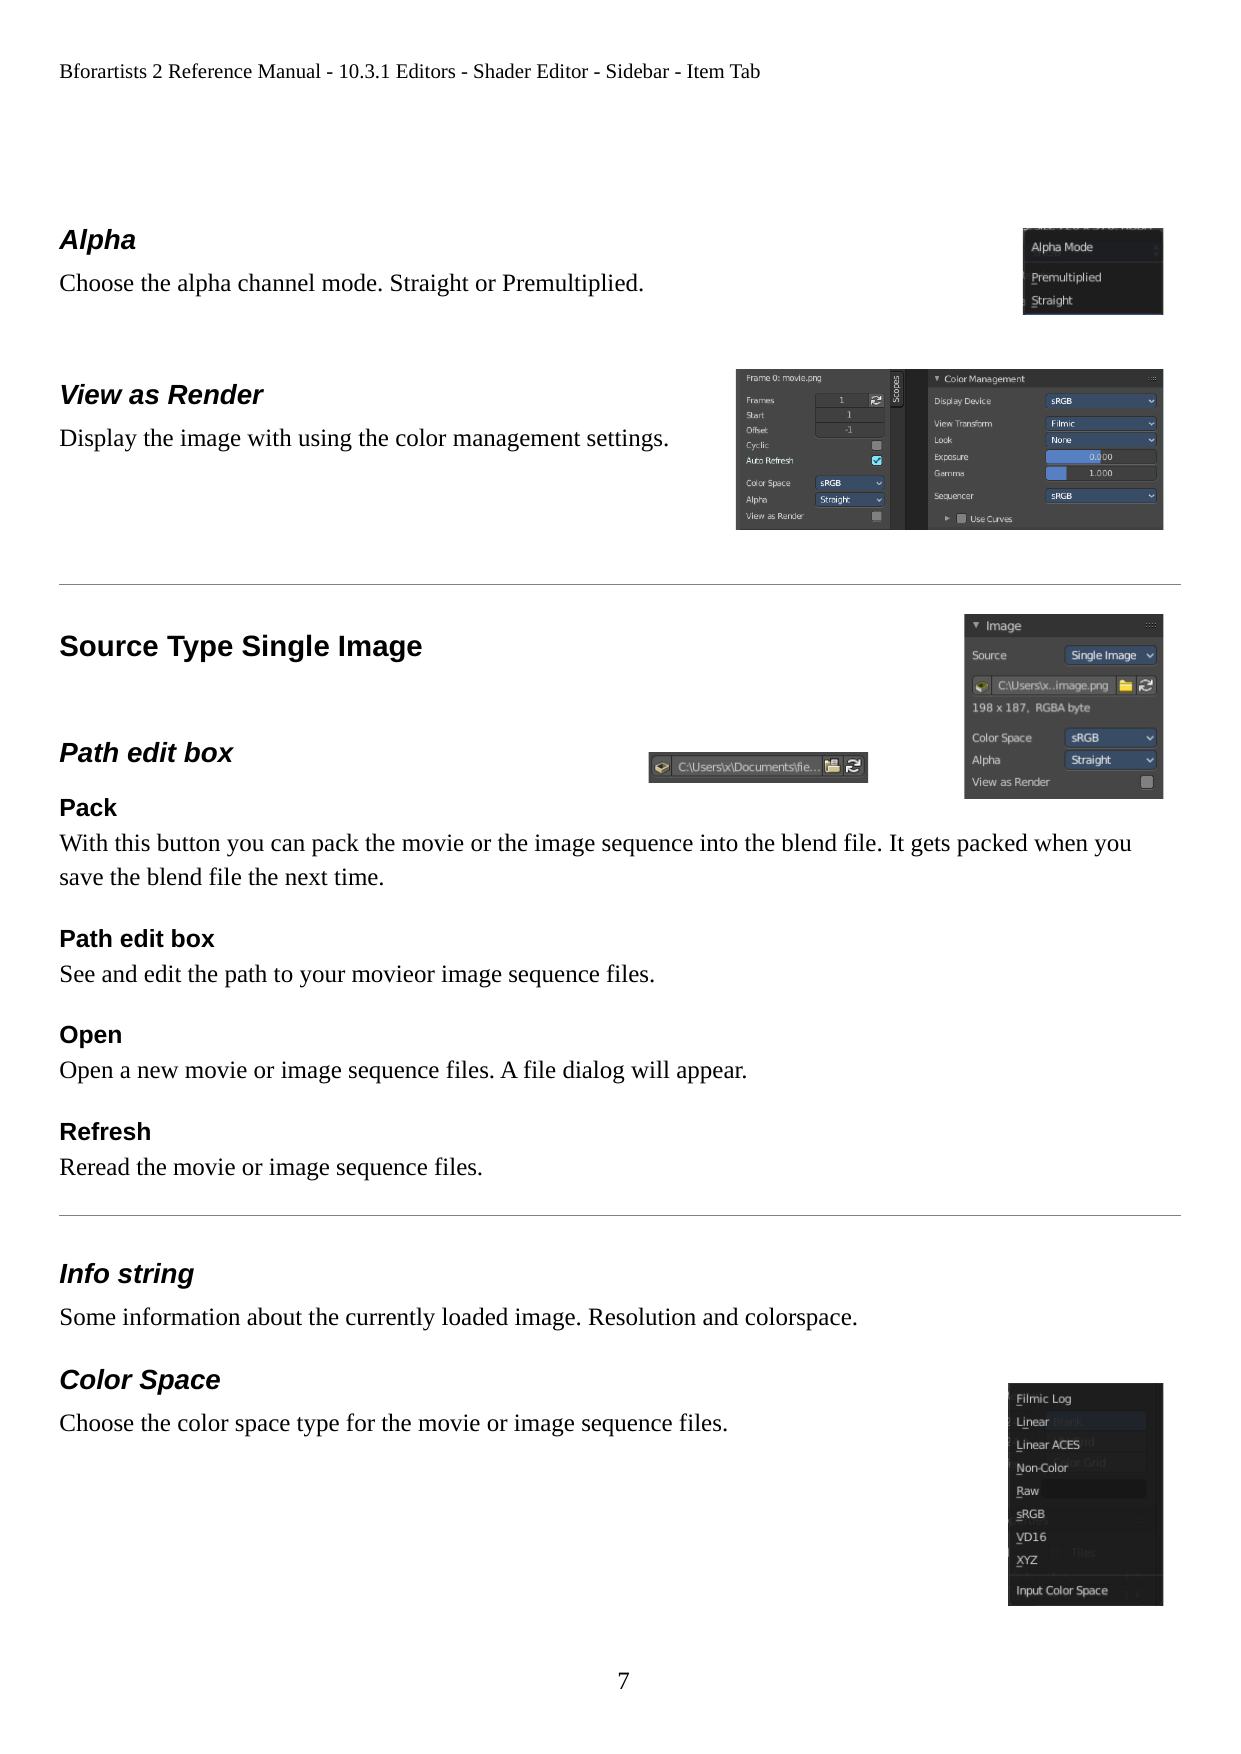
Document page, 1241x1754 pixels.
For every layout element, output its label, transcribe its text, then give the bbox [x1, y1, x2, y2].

subtitle Path edit box [59, 924, 1181, 953]
text Choose the alpha channel mode. Straight or Premultiplied. [59, 268, 1022, 296]
subtitle View as Render [59, 378, 735, 410]
picture [1008, 1383, 1164, 1606]
picture [964, 614, 1164, 799]
subtitle Color Space [59, 1363, 1181, 1395]
subtitle [1164, 378, 1181, 410]
subtitle Path edit box [59, 736, 964, 768]
picture [1022, 228, 1164, 315]
subtitle Source Type Single Image [59, 628, 964, 662]
picture [735, 369, 1164, 530]
text With this button you can pack the movie or the image sequence into the blend file. It gets packed when you save the blend file the next time. [59, 828, 1181, 891]
subtitle [1164, 628, 1181, 662]
text Open a new movie or image sequence files. A file dialog will appear. [59, 1055, 1181, 1084]
text Reread the movie or image sequence files. [59, 1152, 1181, 1180]
subtitle Pack [59, 793, 1181, 822]
picture [648, 752, 869, 783]
subtitle Open [59, 1020, 1181, 1049]
subtitle [1164, 736, 1181, 768]
text Choose the color space type for the movie or image sequence files. [59, 1408, 1008, 1436]
text See and edit the path to your movieor image sequence files. [59, 959, 1181, 988]
text Display the image with using the color management settings. [59, 423, 735, 451]
subtitle Info string [59, 1257, 1181, 1289]
subtitle Refresh [59, 1117, 1181, 1145]
text Some information about the currently loaded image. Resolution and colorspace. [59, 1302, 1181, 1330]
subtitle Alpha [59, 223, 1181, 255]
